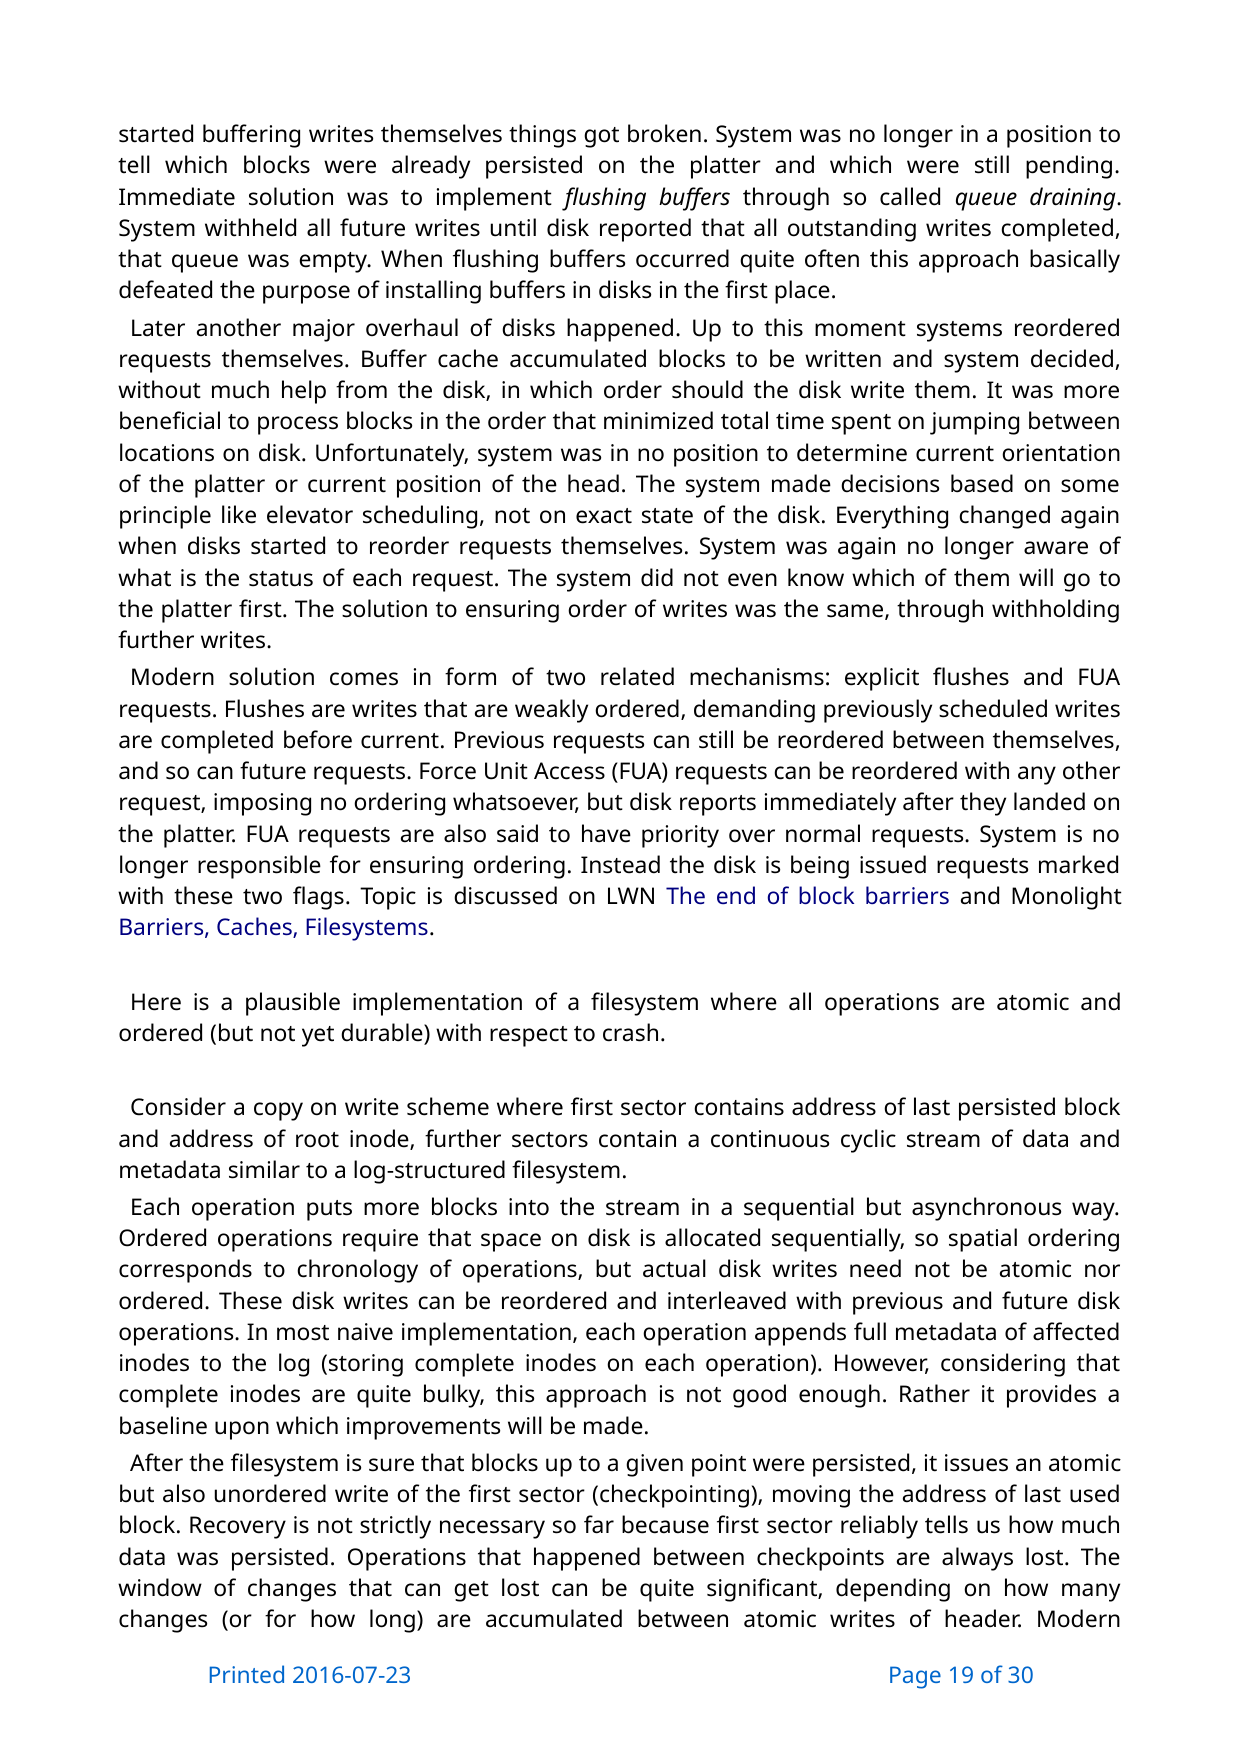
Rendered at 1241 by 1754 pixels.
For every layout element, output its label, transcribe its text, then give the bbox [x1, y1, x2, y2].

text started buffering writes themselves things got broken. System was no longer in a position to tell which blocks were already persisted on the platter and which were still pending. Immediate solution was to implement flushing buffers through so called queue draining. System withheld all future writes until disk reported that all outstanding writes completed, that queue was empty. When flushing buffers occurred quite often this approach basically defeated the purpose of installing buffers in disks in the first place. [118, 118, 1122, 306]
text Consider a copy on write scheme where first sector contains address of last persisted block and address of root inode, further sectors contain a continuous cyclic stream of data and metadata similar to a log-structured filesystem. [118, 1091, 1122, 1185]
text After the filesystem is sure that blocks up to a given point were persisted, it issues an atomic but also unordered write of the first sector (checkpointing), moving the address of last used block. Recovery is not strictly necessary so far because first sector reliably tells us how much data was persisted. Operations that happened between checkpoints are always lost. The window of changes that can get lost can be quite significant, depending on how many changes (or for how long) are accumulated between atomic writes of header. Modern [118, 1447, 1122, 1634]
text Modern solution comes in form of two related mechanisms: explicit flushes and FUA requests. Flushes are writes that are weakly ordered, demanding previously scheduled writes are completed before current. Previous requests can still be reordered between themselves, and so can future requests. Force Unit Access (FUA) requests can be reordered with any other request, imposing no ordering whatsoever, but disk reports immediately after they landed on the platter. FUA requests are also said to have priority over normal requests. System is no longer responsible for ensuring ordering. Instead the disk is being issued requests marked with these two flags. Topic is discussed on LWN The end of block barriers and Monolight Barriers, Caches, Filesystems. [118, 661, 1122, 942]
text Later another major overhaul of disks happened. Up to this moment systems reordered requests themselves. Buffer cache accumulated blocks to be written and system decided, without much help from the disk, in which order should the disk write them. It was more beneficial to process blocks in the order that minimized total time spent on jumping between locations on disk. Unfortunately, system was in no position to determine current orientation of the platter or current position of the head. The system made decisions based on some principle like elevator scheduling, not on exact state of the disk. Everything changed again when disks started to reorder requests themselves. System was again no longer aware of what is the status of each request. The system did not even know which of them will go to the platter first. The solution to ensuring order of writes was the same, through withholding further writes. [118, 312, 1122, 655]
text Here is a plausible implementation of a filesystem where all operations are atomic and ordered (but not yet durable) with respect to crash. [118, 986, 1122, 1048]
text Each operation puts more blocks into the stream in a sequential but asynchronous way. Ordered operations require that space on disk is allocated sequentially, so spatial ordering corresponds to chronology of operations, but actual disk writes need not be atomic nor ordered. These disk writes can be reordered and interleaved with previous and future disk operations. In most naive implementation, each operation appends full metadata of affected inodes to the log (storing complete inodes on each operation). However, considering that complete inodes are quite bulky, this approach is not good enough. Rather it provides a baseline upon which improvements will be made. [118, 1191, 1122, 1441]
